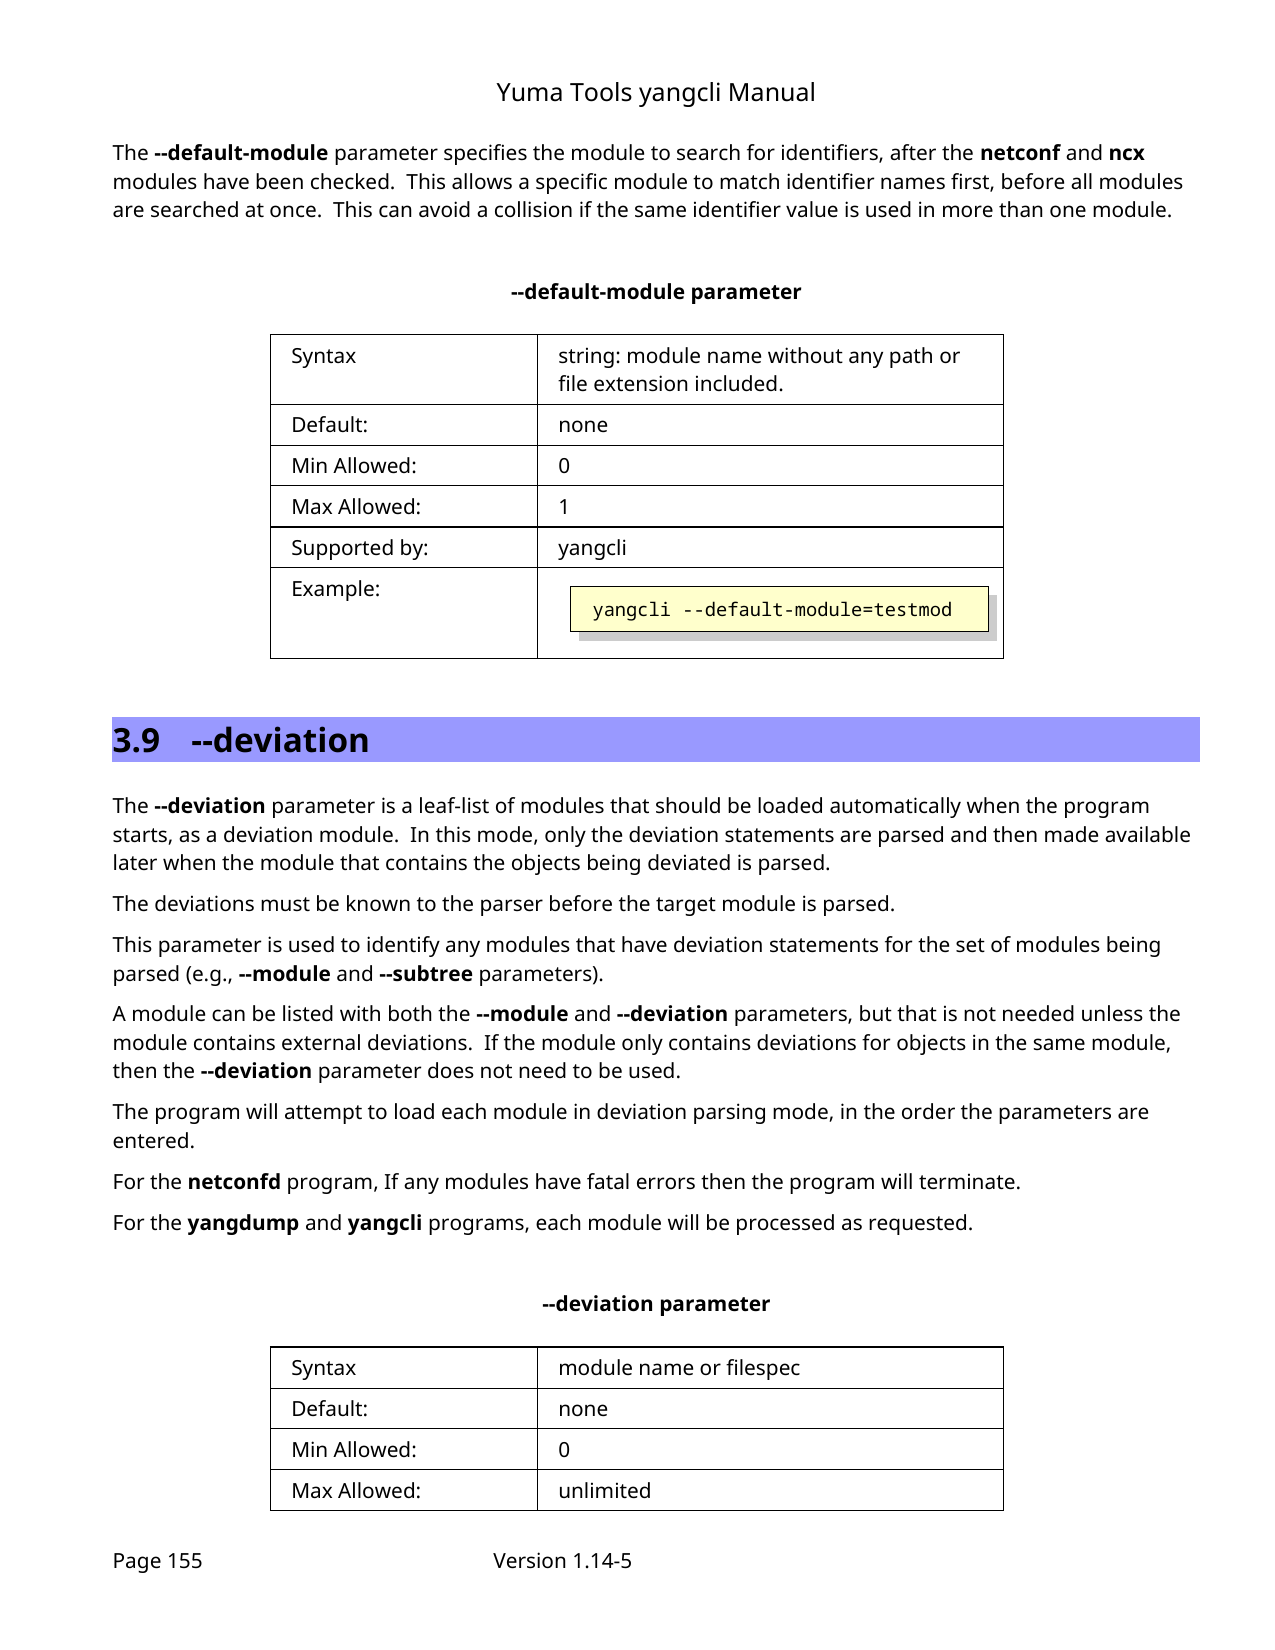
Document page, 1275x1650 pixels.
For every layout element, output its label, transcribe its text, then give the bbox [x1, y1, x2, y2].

table_cell Max Allowed: [271, 486, 537, 526]
table_header string: module name without any path or file extension included. [538, 335, 1003, 403]
subtitle --default-module parameter [127, 277, 1185, 306]
text This parameter is used to identify any modules that have deviation statements for the set of modules being parsed (e.g., --module and --subtree parameters). [112, 930, 1200, 987]
table_cell 1 [538, 486, 1003, 526]
table_header module name or filespec [538, 1348, 1003, 1387]
table_cell yangcli --default-module=testmod [538, 568, 1003, 658]
table_cell Min Allowed: [271, 446, 537, 485]
table_cell 0 [538, 446, 1003, 485]
table_cell Example: [271, 568, 537, 658]
subtitle --deviation [112, 717, 1200, 762]
subtitle --deviation parameter [127, 1289, 1185, 1318]
text The program will attempt to load each module in deviation parsing mode, in the order the parameters are entered. [112, 1097, 1200, 1154]
text The --deviation parameter is a leaf-list of modules that should be loaded automatically when the program starts, as a deviation module. In this mode, only the deviation statements are parsed and then made available later when the module that contains the objects being deviated is parsed. [112, 791, 1200, 877]
table_header Syntax [271, 335, 537, 403]
text A module can be listed with both the --module and --deviation parameters, but that is not needed unless the module contains external deviations. If the module only contains deviations for objects in the same module, then the --deviation parameter does not need to be used. [112, 999, 1200, 1085]
table_cell Default: [271, 1389, 537, 1428]
table_cell Min Allowed: [271, 1429, 537, 1469]
table_cell yangcli [538, 528, 1003, 567]
text The deviations must be known to the parser before the target module is parsed. [112, 889, 1200, 918]
table_header Syntax [271, 1348, 537, 1387]
table_cell unlimited [538, 1470, 1003, 1510]
text For the netconfd program, If any modules have fatal errors then the program will terminate. [112, 1167, 1200, 1195]
table_cell 0 [538, 1429, 1003, 1469]
table_cell none [538, 405, 1003, 444]
table_cell none [538, 1389, 1003, 1428]
text The --default-module parameter specifies the module to search for identifiers, after the netconf and ncx modules have been checked. This allows a specific module to match identifier names first, before all modules are searched at once. This can avoid a collision if the same identifier value is used in more than one module. [112, 138, 1200, 224]
table_cell Default: [271, 405, 537, 444]
table_cell Supported by: [271, 528, 537, 567]
text For the yangdump and yangcli programs, each module will be processed as requested. [112, 1208, 1200, 1236]
table_cell Max Allowed: [271, 1470, 537, 1510]
